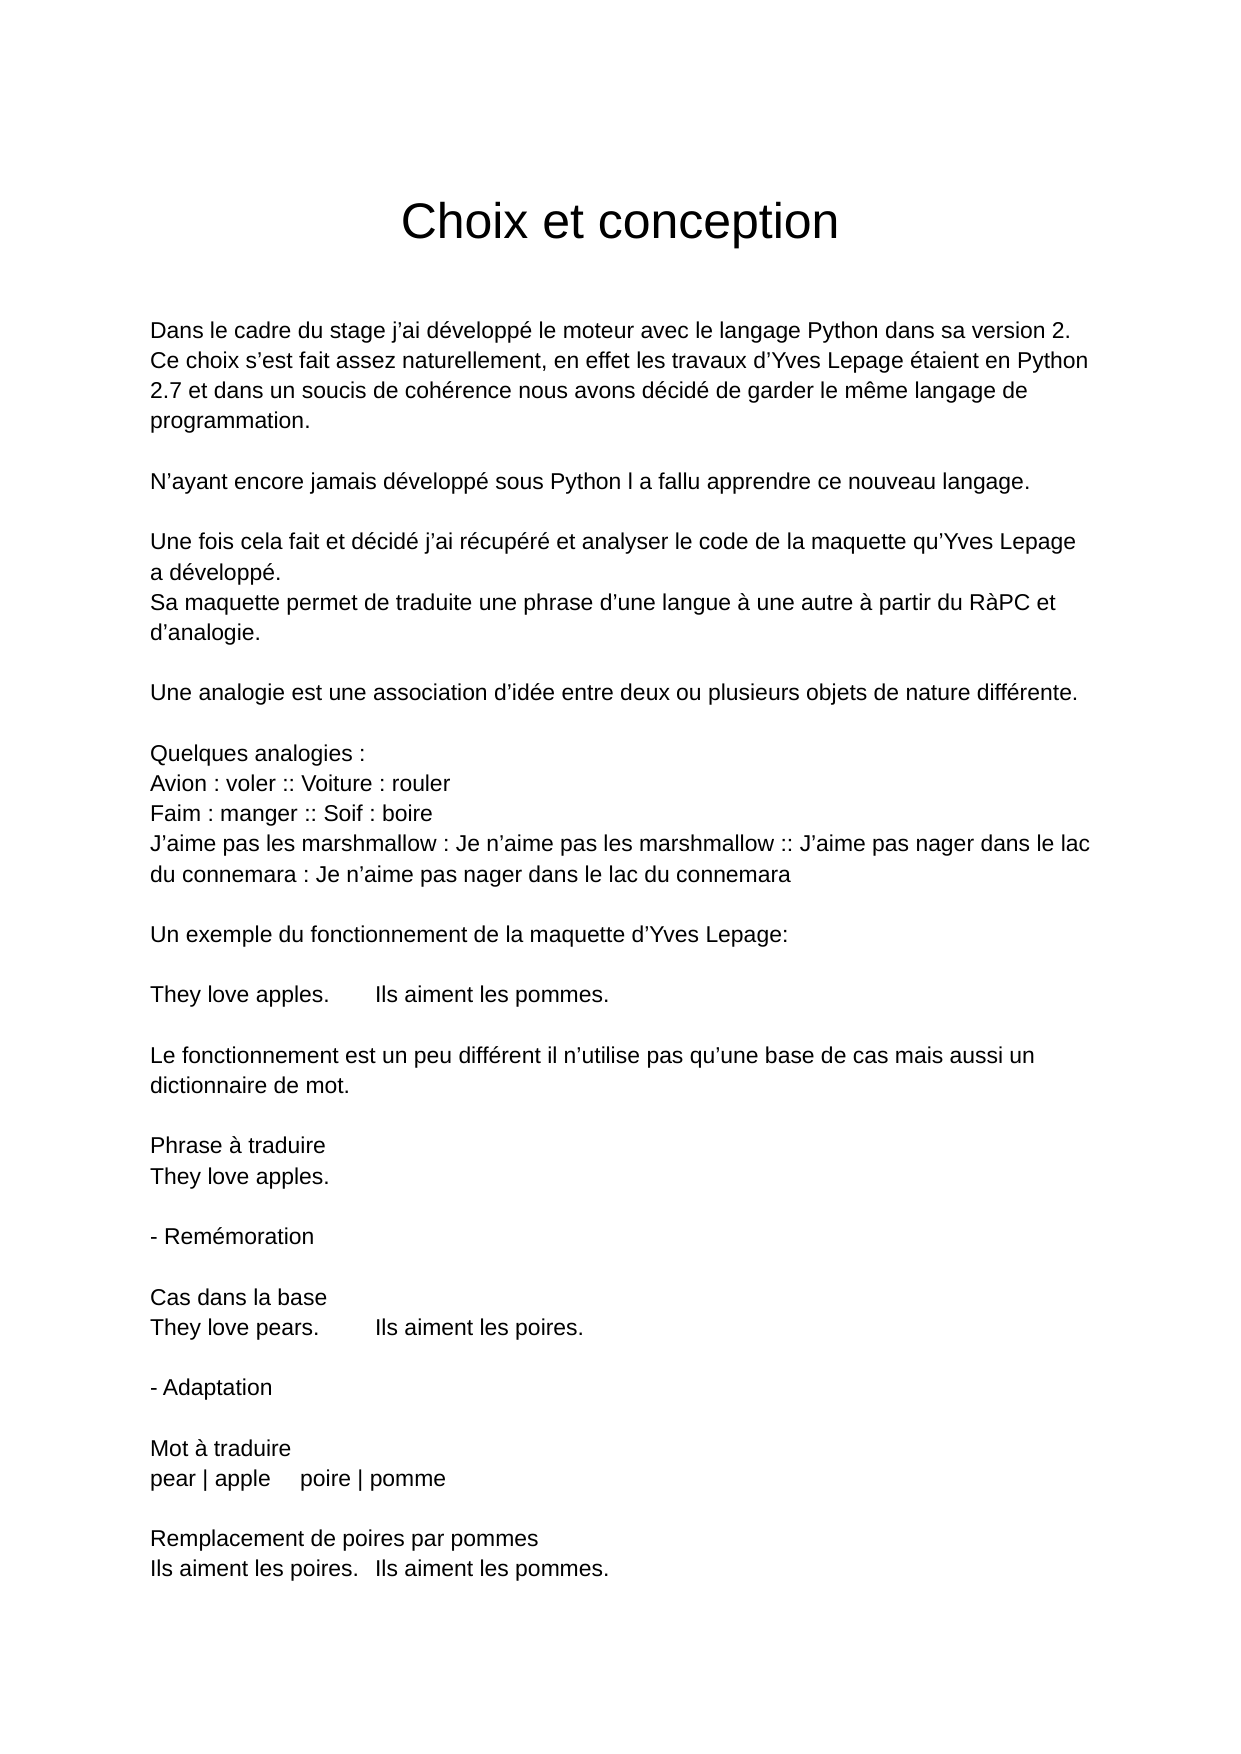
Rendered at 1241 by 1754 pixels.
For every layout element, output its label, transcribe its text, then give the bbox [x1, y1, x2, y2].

text - Remémoration [150, 1223, 1090, 1249]
text pear | apple poire | pomme [150, 1465, 1090, 1491]
text Mot à traduire [150, 1434, 1090, 1461]
text Ils aiment les poires. Ils aiment les pommes. [150, 1555, 1090, 1582]
text Phrase à traduire [150, 1132, 1090, 1159]
text - Adaptation [150, 1374, 1090, 1400]
text Ce choix s’est fait assez naturellement, en effet les travaux d’Yves Lepage étaient en Python 2.7 et dans un soucis de cohérence nous avons décidé de garder le même langage de programmation. [150, 347, 1090, 434]
text Une fois cela fait et décidé j’ai récupéré et analyser le code de la maquette qu’Yves Lepage a développé. [150, 528, 1090, 585]
text They love apples. [150, 1163, 1090, 1189]
text Quelques analogies : [150, 740, 1090, 766]
text Avion : voler :: Voiture : rouler [150, 770, 1090, 796]
text They love apples. Ils aiment les pommes. [150, 981, 1090, 1008]
text N’ayant encore jamais développé sous Python l a fallu apprendre ce nouveau langage. [150, 468, 1090, 494]
text J’aime pas les marshmallow : Je n’aime pas les marshmallow :: J’aime pas nager dans le lac du connemara : Je n’aime pas nager dans le lac du connemara [150, 830, 1090, 887]
text Cas dans la base [150, 1283, 1090, 1310]
text Une analogie est une association d’idée entre deux ou plusieurs objets de nature différente. [150, 679, 1090, 706]
text Dans le cadre du stage j’ai développé le moteur avec le langage Python dans sa version 2. [150, 317, 1090, 343]
text Faim : manger :: Soif : boire [150, 800, 1090, 826]
text Le fonctionnement est un peu différent il n’utilise pas qu’une base de cas mais aussi un dictionnaire de mot. [150, 1042, 1090, 1098]
subtitle Choix et conception [150, 192, 1090, 249]
text Remplacement de poires par pommes [150, 1525, 1090, 1551]
text They love pears. Ils aiment les poires. [150, 1314, 1090, 1340]
text Un exemple du fonctionnement de la maquette d’Yves Lepage: [150, 921, 1090, 947]
text Sa maquette permet de traduite une phrase d’une langue à une autre à partir du RàPC et d’analogie. [150, 589, 1090, 645]
